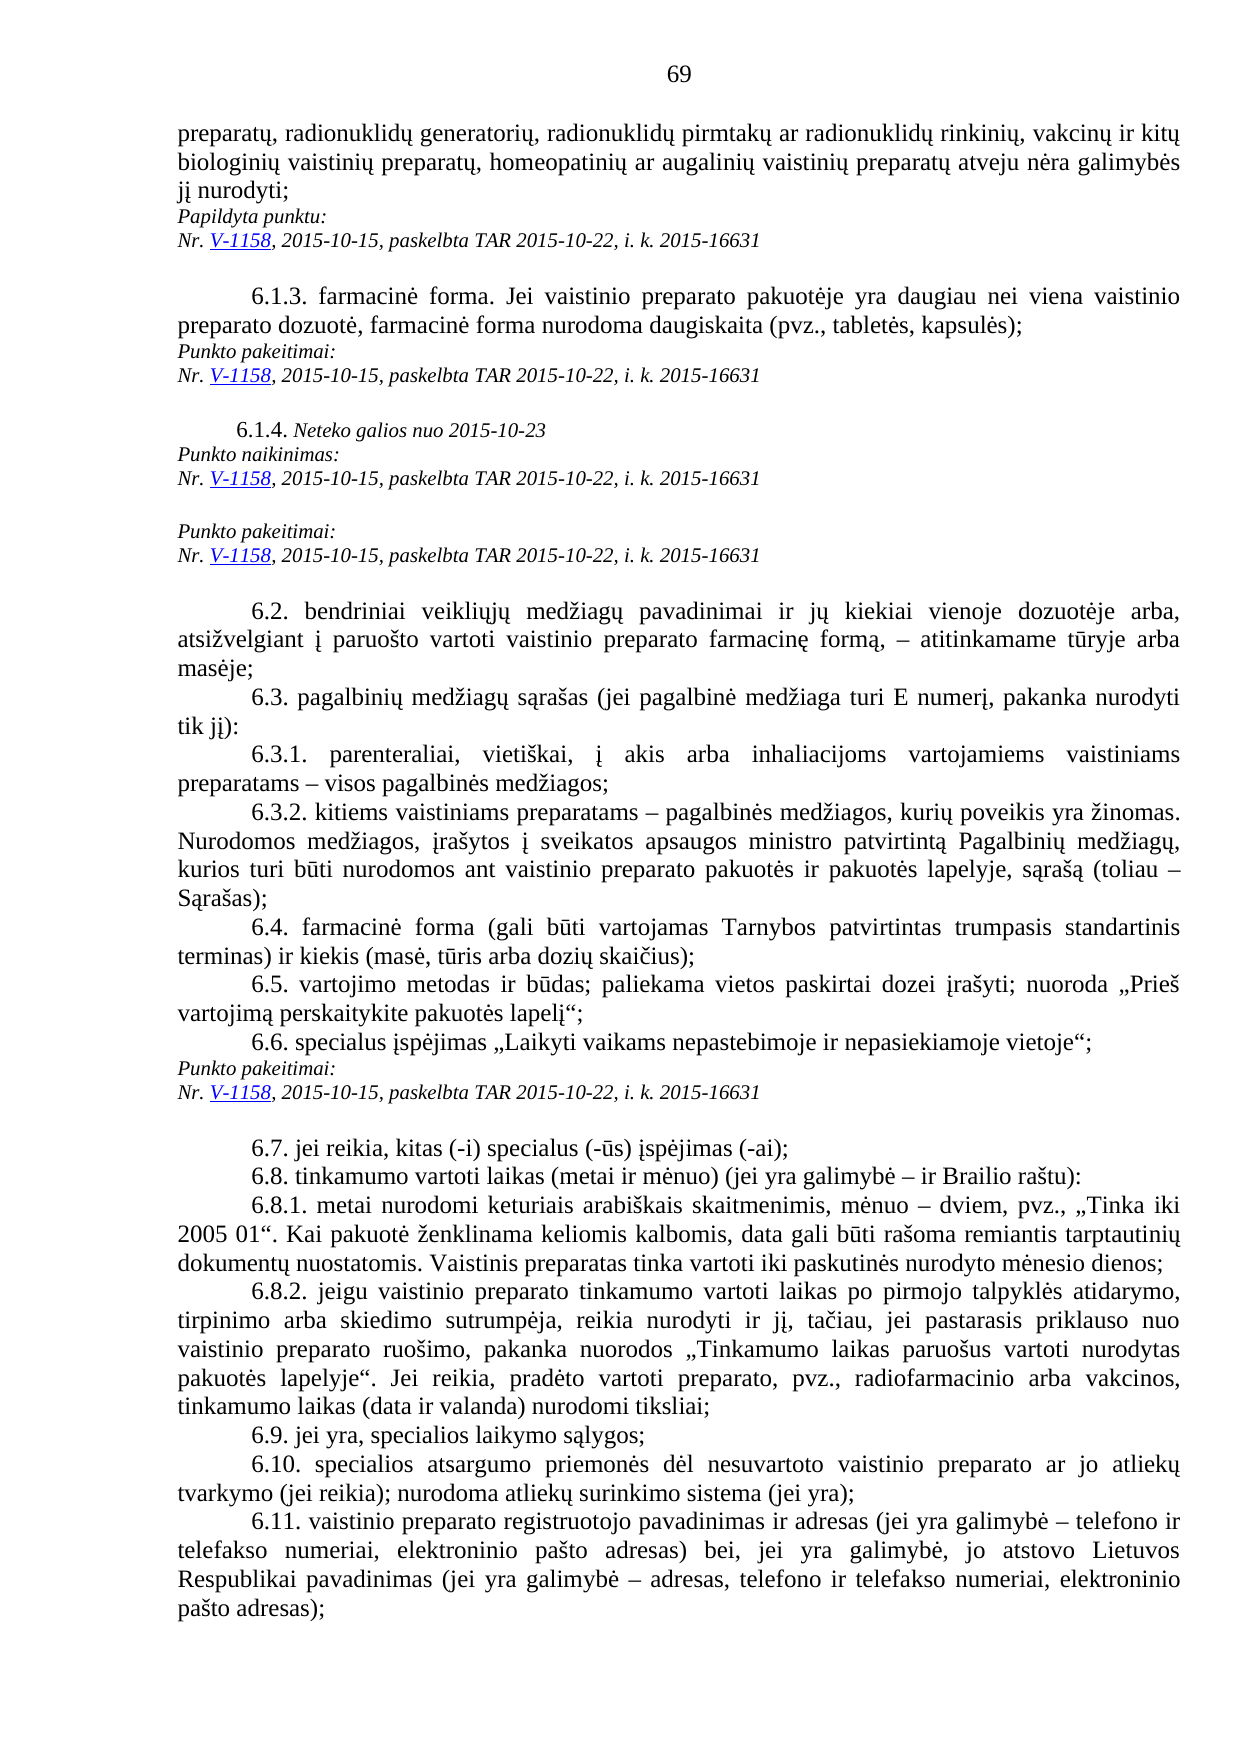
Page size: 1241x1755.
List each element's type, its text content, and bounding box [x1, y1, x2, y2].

text 6.8.2. jeigu vaistinio preparato tinkamumo vartoti laikas po pirmojo talpyklės atidarymo, tirpinimo arba skiedimo sutrumpėja, reikia nurodyti ir jį, tačiau, jei pastarasis priklauso nuo vaistinio preparato ruošimo, pakanka nuorodos „Tinkamumo laikas paruošus vartoti nurodytas pakuotės lapelyje“. Jei reikia, pradėto vartoti preparato, pvz., radiofarmacinio arba vakcinos, tinkamumo laikas (data ir valanda) nurodomi tiksliai; [177, 1276, 1181, 1420]
text 6.2. bendriniai veikliųjų medžiagų pavadinimai ir jų kiekiai vienoje dozuotėje arba, atsižvelgiant į paruošto vartoti vaistinio preparato farmacinę formą, – atitinkamame tūryje arba masėje; [177, 596, 1181, 682]
text Papildyta punktu: [177, 204, 1181, 228]
text 6.3.1. parenteraliai, vietiškai, į akis arba inhaliacijoms vartojamiems vaistiniams preparatams – visos pagalbinės medžiagos; [177, 739, 1181, 797]
text Nr. V-1158, 2015-10-15, paskelbta TAR 2015-10-22, i. k. 2015-16631 [177, 363, 1181, 387]
text Nr. V-1158, 2015-10-15, paskelbta TAR 2015-10-22, i. k. 2015-16631 [177, 228, 1181, 252]
text 6.8. tinkamumo vartoti laikas (metai ir mėnuo) (jei yra galimybė – ir Brailio raštu): [177, 1161, 1181, 1190]
text Nr. V-1158, 2015-10-15, paskelbta TAR 2015-10-22, i. k. 2015-16631 [177, 466, 1181, 490]
text 6.9. jei yra, specialios laikymo sąlygos; [177, 1420, 1181, 1449]
text 6.10. specialios atsargumo priemonės dėl nesuvartoto vaistinio preparato ar jo atliekų tvarkymo (jei reikia); nurodoma atliekų surinkimo sistema (jei yra); [177, 1449, 1181, 1506]
text 6.1.4. Neteko galios nuo 2015-10-23 [177, 416, 1181, 442]
text Punkto naikinimas: [177, 442, 1181, 466]
text 6.7. jei reikia, kitas (-i) specialus (-ūs) įspėjimas (-ai); [177, 1133, 1181, 1161]
text 6.6. specialus įspėjimas „Laikyti vaikams nepastebimoje ir nepasiekiamoje vietoje“; [177, 1027, 1181, 1056]
text Nr. V-1158, 2015-10-15, paskelbta TAR 2015-10-22, i. k. 2015-16631 [177, 1080, 1181, 1104]
text 6.3.2. kitiems vaistiniams preparatams – pagalbinės medžiagos, kurių poveikis yra žinomas. Nurodomos medžiagos, įrašytos į sveikatos apsaugos ministro patvirtintą Pagalbinių medžiagų, kurios turi būti nurodomos ant vaistinio preparato pakuotės ir pakuotės lapelyje, sąrašą (toliau – Sąrašas); [177, 797, 1181, 912]
text 6.11. vaistinio preparato registruotojo pavadinimas ir adresas (jei yra galimybė – telefono ir telefakso numeriai, elektroninio pašto adresas) bei, jei yra galimybė, jo atstovo Lietuvos Respublikai pavadinimas (jei yra galimybė – adresas, telefono ir telefakso numeriai, elektroninio pašto adresas); [177, 1506, 1181, 1621]
text 6.1.3. farmacinė forma. Jei vaistinio preparato pakuotėje yra daugiau nei viena vaistinio preparato dozuotė, farmacinė forma nurodoma daugiskaita (pvz., tabletės, kapsulės); [177, 281, 1181, 339]
text preparatų, radionuklidų generatorių, radionuklidų pirmtakų ar radionuklidų rinkinių, vakcinų ir kitų biologinių vaistinių preparatų, homeopatinių ar augalinių vaistinių preparatų atveju nėra galimybės jį nurodyti; [177, 118, 1181, 204]
text 6.8.1. metai nurodomi keturiais arabiškais skaitmenimis, mėnuo – dviem, pvz., „Tinka iki 2005 01“. Kai pakuotė ženklinama keliomis kalbomis, data gali būti rašoma remiantis tarptautinių dokumentų nuostatomis. Vaistinis preparatas tinka vartoti iki paskutinės nurodyto mėnesio dienos; [177, 1190, 1181, 1276]
text 6.3. pagalbinių medžiagų sąrašas (jei pagalbinė medžiaga turi E numerį, pakanka nurodyti tik jį): [177, 682, 1181, 739]
text 6.4. farmacinė forma (gali būti vartojamas Tarnybos patvirtintas trumpasis standartinis terminas) ir kiekis (masė, tūris arba dozių skaičius); [177, 912, 1181, 969]
text Punkto pakeitimai: [177, 339, 1181, 363]
text Nr. V-1158, 2015-10-15, paskelbta TAR 2015-10-22, i. k. 2015-16631 [177, 543, 1181, 567]
text Punkto pakeitimai: [177, 1056, 1181, 1080]
text 6.5. vartojimo metodas ir būdas; paliekama vietos paskirtai dozei įrašyti; nuoroda „Prieš vartojimą perskaitykite pakuotės lapelį“; [177, 969, 1181, 1027]
text Punkto pakeitimai: [177, 519, 1181, 543]
